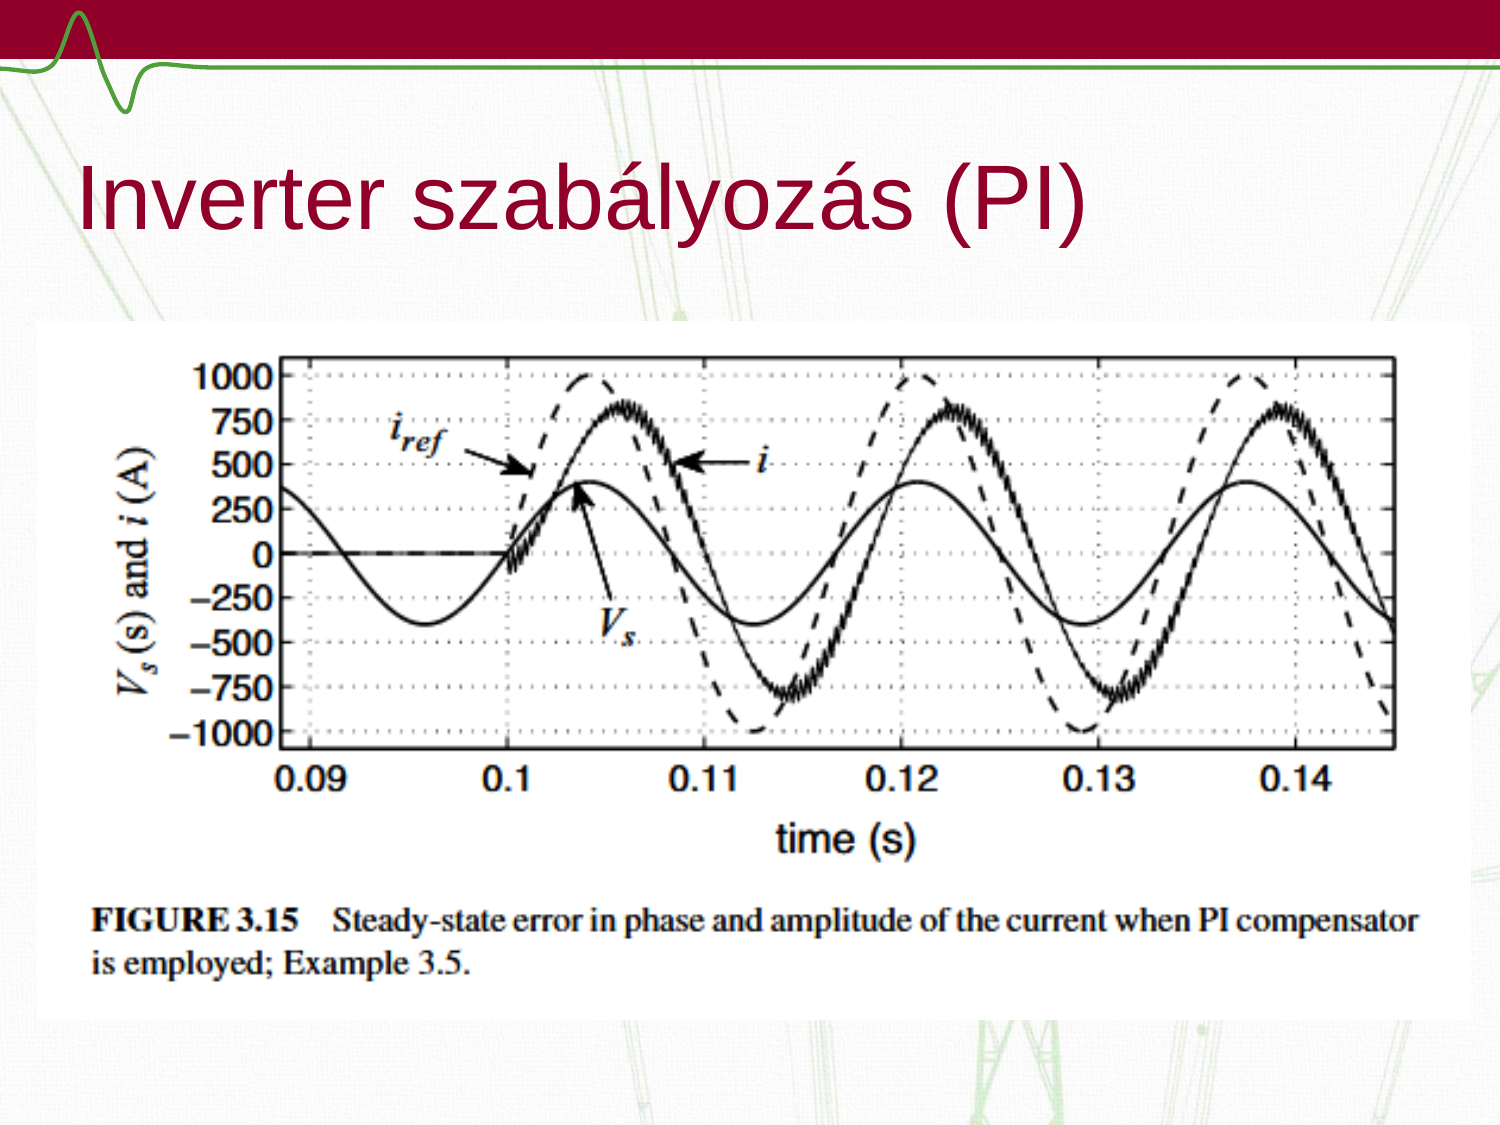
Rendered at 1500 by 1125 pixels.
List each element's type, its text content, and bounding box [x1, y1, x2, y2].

picture [102, 59, 1500, 103]
title Inverter szabályozás (PI) [75, 103, 1425, 292]
picture [0, 59, 1500, 1125]
picture [0, 59, 53, 69]
